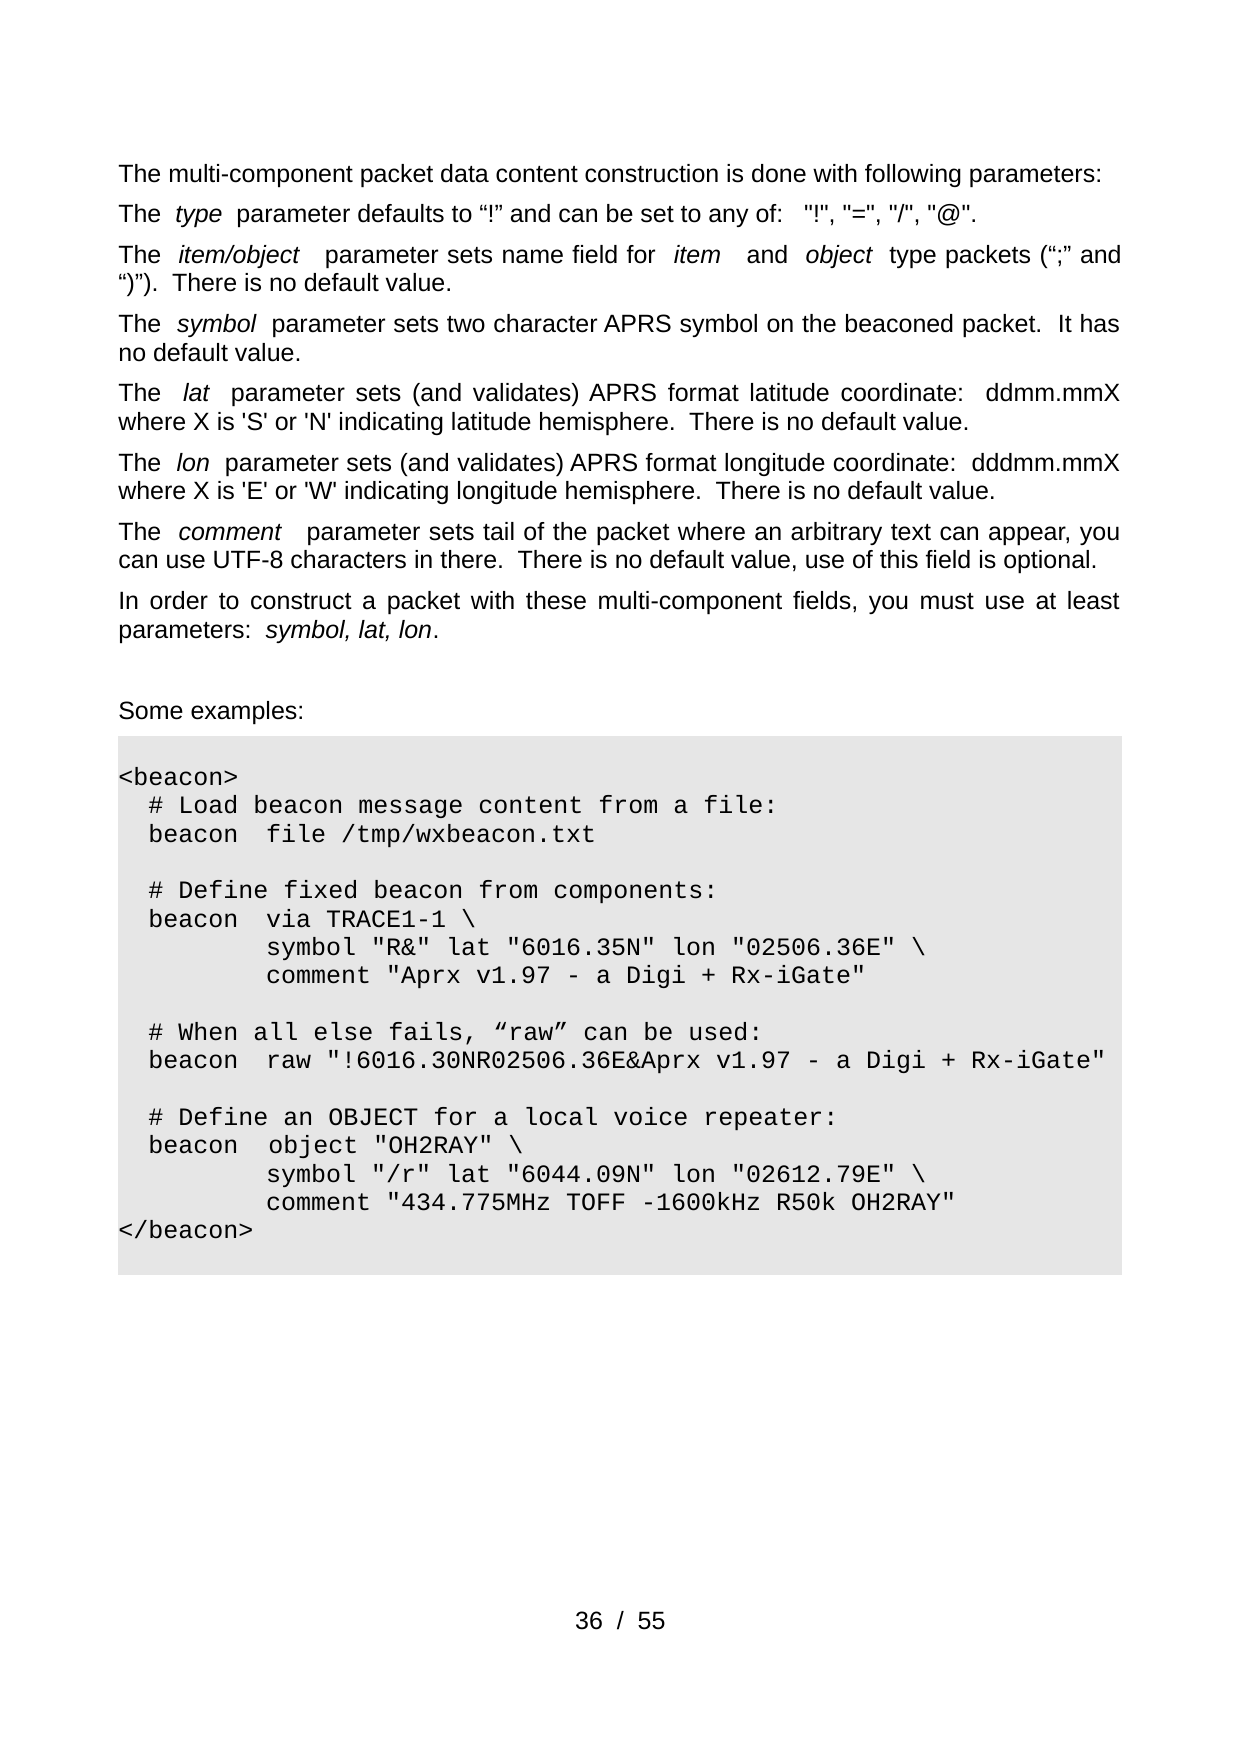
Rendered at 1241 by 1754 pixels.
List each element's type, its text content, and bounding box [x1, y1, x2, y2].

text <beacon> [118, 765, 1122, 793]
text The type parameter defaults to “!” and can be set to any of: "!", "=", "/", "@". [118, 199, 1122, 228]
text beacon raw "!6016.30NR02506.36E&Aprx v1.97 - a Digi + Rx-iGate" [118, 1048, 1122, 1076]
text Some examples: [118, 696, 1122, 724]
text The item/object parameter sets name field for item and object type packets (“;” and “)”). There is no default value. [118, 240, 1122, 297]
text symbol "R&" lat "6016.35N" lon "02506.36E" \ [118, 935, 1122, 963]
text The lon parameter sets (and validates) APRS format longitude coordinate: dddmm.mmX where X is 'E' or 'W' indicating longitude hemisphere. There is no default value. [118, 447, 1122, 505]
text beacon object "OH2RAY" \ [118, 1133, 1122, 1161]
text </beacon> [118, 1218, 1122, 1246]
text symbol "/r" lat "6044.09N" lon "02612.79E" \ [118, 1161, 1122, 1190]
text comment "Aprx v1.97 - a Digi + Rx-iGate" [118, 963, 1122, 991]
text comment "434.775MHz TOFF -1600kHz R50k OH2RAY" [118, 1190, 1122, 1218]
text beacon via TRACE1-1 \ [118, 906, 1122, 935]
text # When all else fails, “raw” can be used: [118, 1020, 1122, 1048]
text beacon file /tmp/wxbeacon.txt [118, 821, 1122, 850]
text In order to construct a packet with these multi-component fields, you must use at least parameters: symbol, lat, lon. [118, 586, 1122, 643]
text # Define an OBJECT for a local voice repeater: [118, 1105, 1122, 1133]
text # Load beacon message content from a file: [118, 793, 1122, 821]
text The comment parameter sets tail of the packet where an arbitrary text can appear, you can use UTF-8 characters in there. There is no default value, use of this field is optional. [118, 517, 1122, 574]
text The symbol parameter sets two character APRS symbol on the beaconed packet. It has no default value. [118, 309, 1122, 366]
text # Define fixed beacon from components: [118, 878, 1122, 906]
text The multi-component packet data content construction is done with following parameters: [118, 159, 1122, 187]
text The lat parameter sets (and validates) APRS format latitude coordinate: ddmm.mmX where X is 'S' or 'N' indicating latitude hemisphere. There is no default value. [118, 378, 1122, 436]
